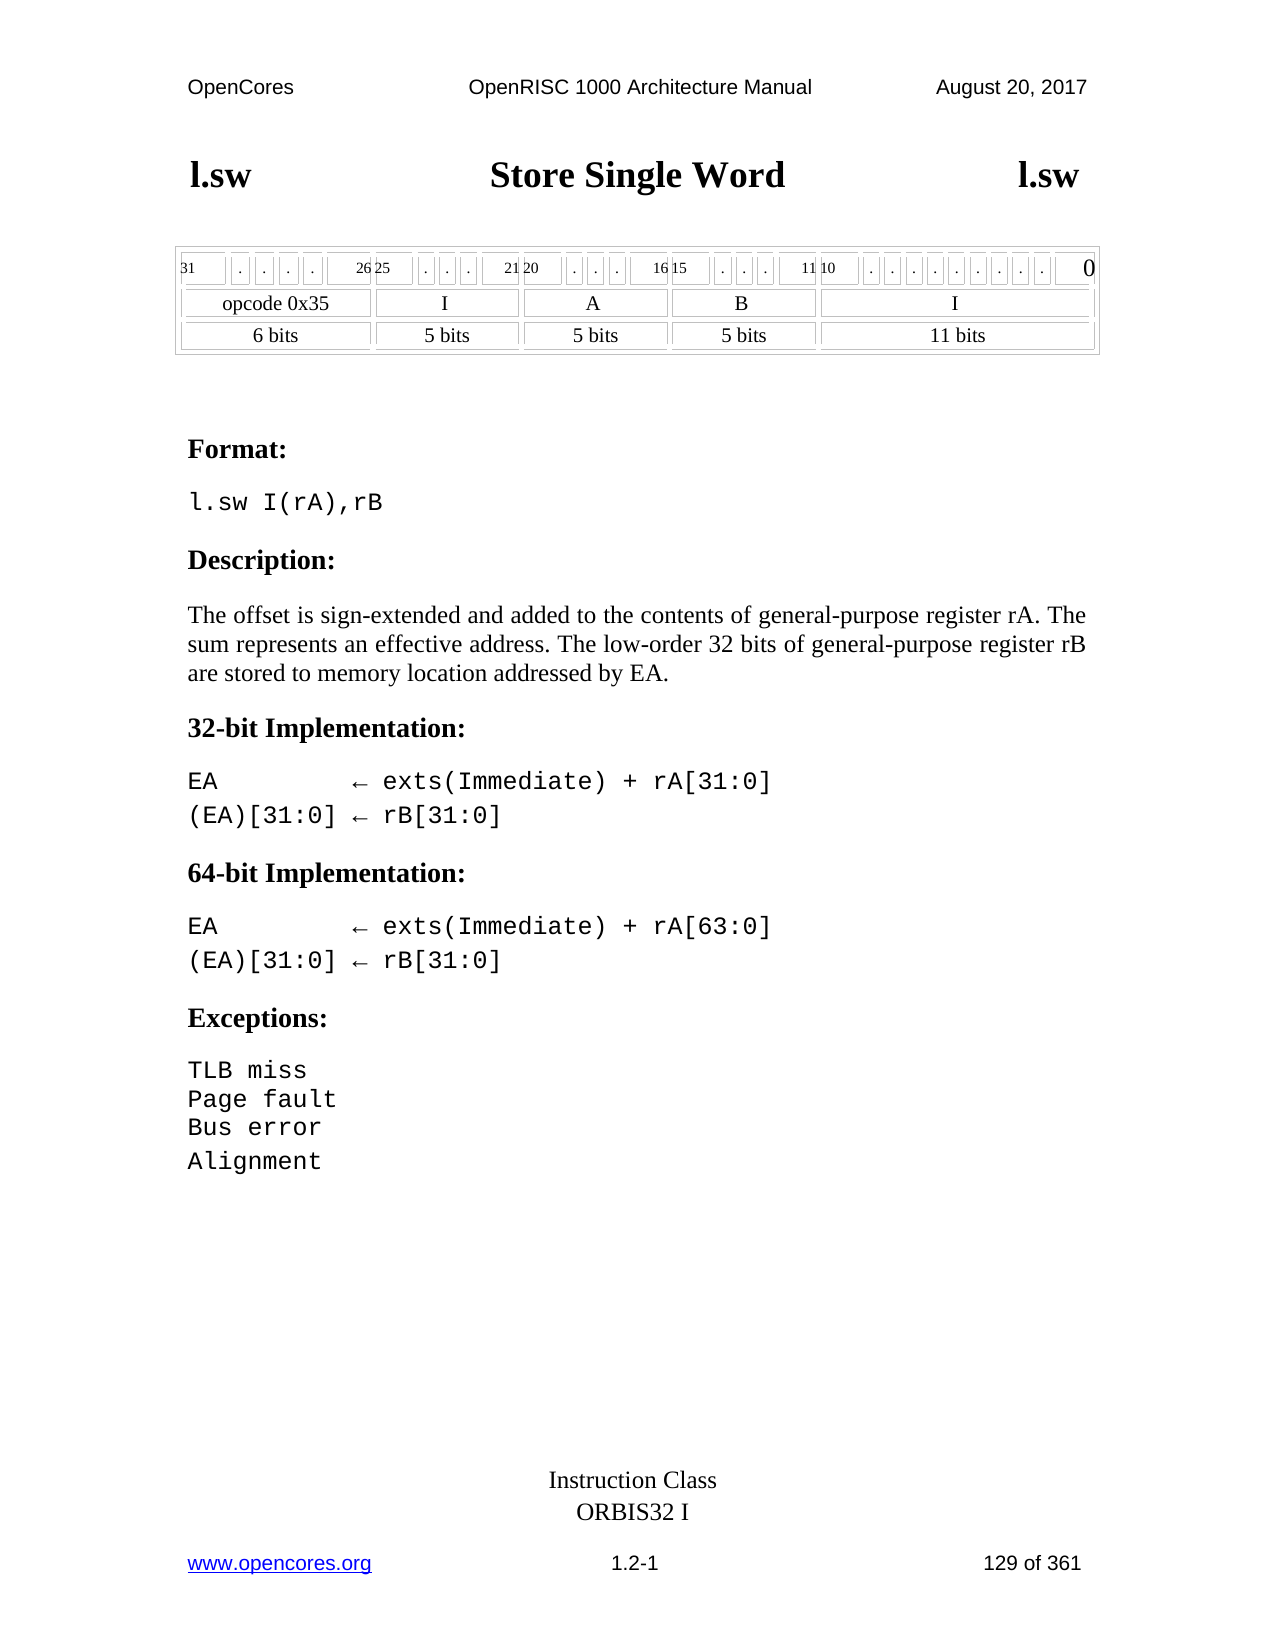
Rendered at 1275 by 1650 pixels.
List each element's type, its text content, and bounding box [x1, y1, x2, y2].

text l.sw I(rA),rB [187, 489, 1087, 518]
text 32-bit Implementation: [187, 712, 1087, 744]
text TLB miss Page fault Bus error Alignment [187, 1058, 1087, 1177]
text Exceptions: [187, 1001, 1087, 1033]
text The offset is sign-extended and added to the contents of general-purpose register rA. The sum represents an effective address. The low-order 32 bits of general-purpose register rB are stored to memory location addressed by EA. [187, 600, 1087, 687]
text EA ← exts(Immediate) + rA[63:0] (EA)[31:0] ← rB[31:0] [187, 913, 1087, 976]
text Description: [187, 543, 1087, 575]
text 64-bit Implementation: [187, 856, 1087, 888]
text Format: [187, 432, 1087, 464]
text EA ← exts(Immediate) + rA[31:0] (EA)[31:0] ← rB[31:0] [187, 769, 1087, 831]
